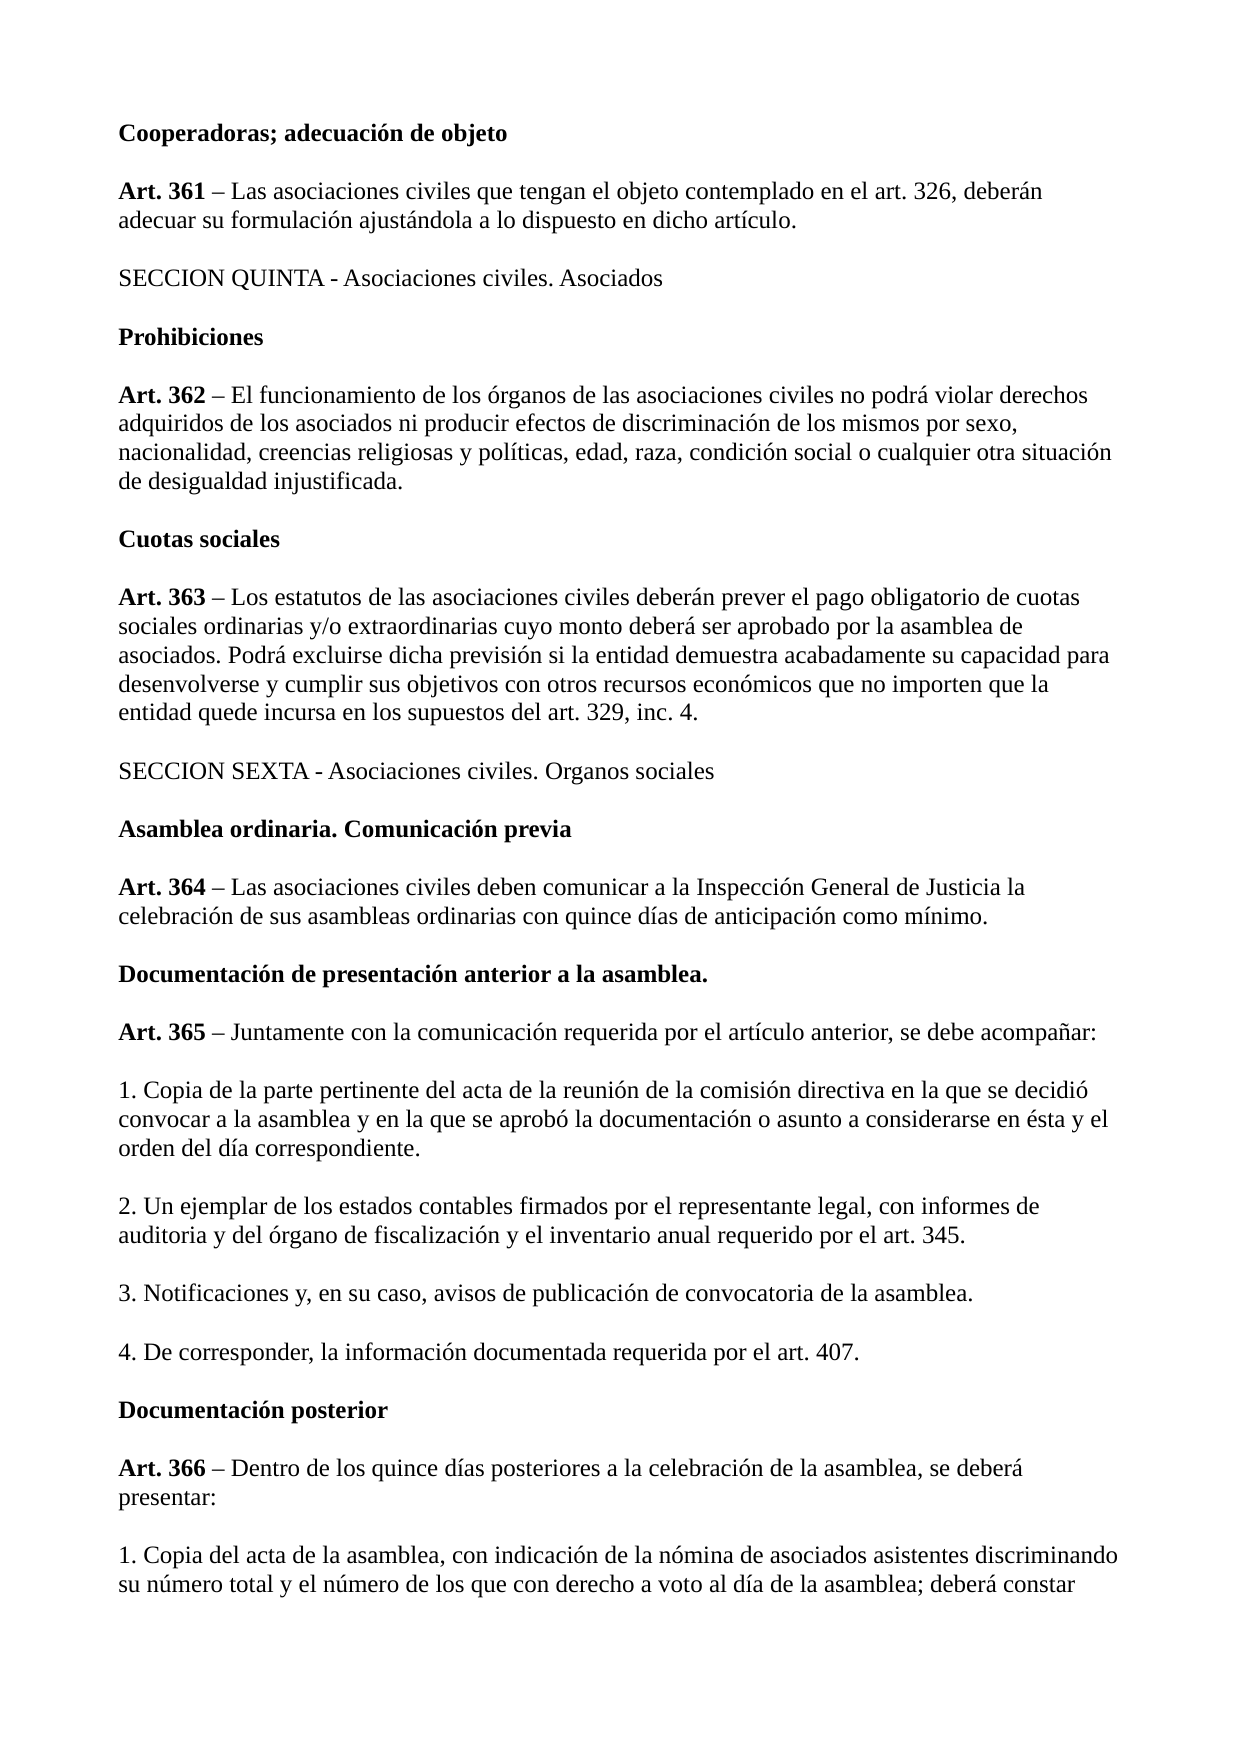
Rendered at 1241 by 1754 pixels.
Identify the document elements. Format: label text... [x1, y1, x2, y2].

table_header Cooperadoras; adecuación de objeto Art. 361 – Las asociaciones civiles que tengan el objeto contemplado en el art. 326, deberán adecuar su formulación ajustándola a lo dispuesto en dicho artículo. SECCION QUINTA - Asociaciones civiles. Asociados Prohibiciones Art. 362 – El funcionamiento de los órganos de las asociaciones civiles no podrá violar derechos adquiridos de los asociados ni producir efectos de discriminación de los mismos por sexo, nacionalidad, creencias religiosas y políticas, edad, raza, condición social o cualquier otra situación de desigualdad injustificada. Cuotas sociales Art. 363 – Los estatutos de las asociaciones civiles deberán prever el pago obligatorio de cuotas sociales ordinarias y/o extraordinarias cuyo monto deberá ser aprobado por la asamblea de asociados. Podrá excluirse dicha previsión si la entidad demuestra acabadamente su capacidad para desenvolverse y cumplir sus objetivos con otros recursos económicos que no importen que la entidad quede incursa en los supuestos del art. 329, inc. 4. SECCION SEXTA - Asociaciones civiles. Organos sociales Asamblea ordinaria. Comunicación previa Art. 364 – Las asociaciones civiles deben comunicar a la Inspección General de Justicia la celebración de sus asambleas ordinarias con quince días de anticipación como mínimo. Documentación de presentación anterior a la asamblea. Art. 365 – Juntamente con la comunicación requerida por el artículo anterior, se debe acompañar: 1. Copia de la parte pertinente del acta de la reunión de la comisión directiva en la que se decidió convocar a la asamblea y en la que se aprobó la documentación o asunto a considerarse en ésta y el orden del día correspondiente. 2. Un ejemplar de los estados contables firmados por el representante legal, con informes de auditoria y del órgano de fiscalización y el inventario anual requerido por el art. 345. 3. Notificaciones y, en su caso, avisos de publicación de convocatoria de la asamblea. 4. De corresponder, la información documentada requerida por el art. 407. Documentación posterior Art. 366 – Dentro de los quince días posteriores a la celebración de la asamblea, se deberá presentar: 1. Copia del acta de la asamblea, con indicación de la nómina de asociados asistentes discriminando su número total y el número de los que con derecho a voto al día de la asamblea; deberá constar [118, 118, 1122, 1597]
